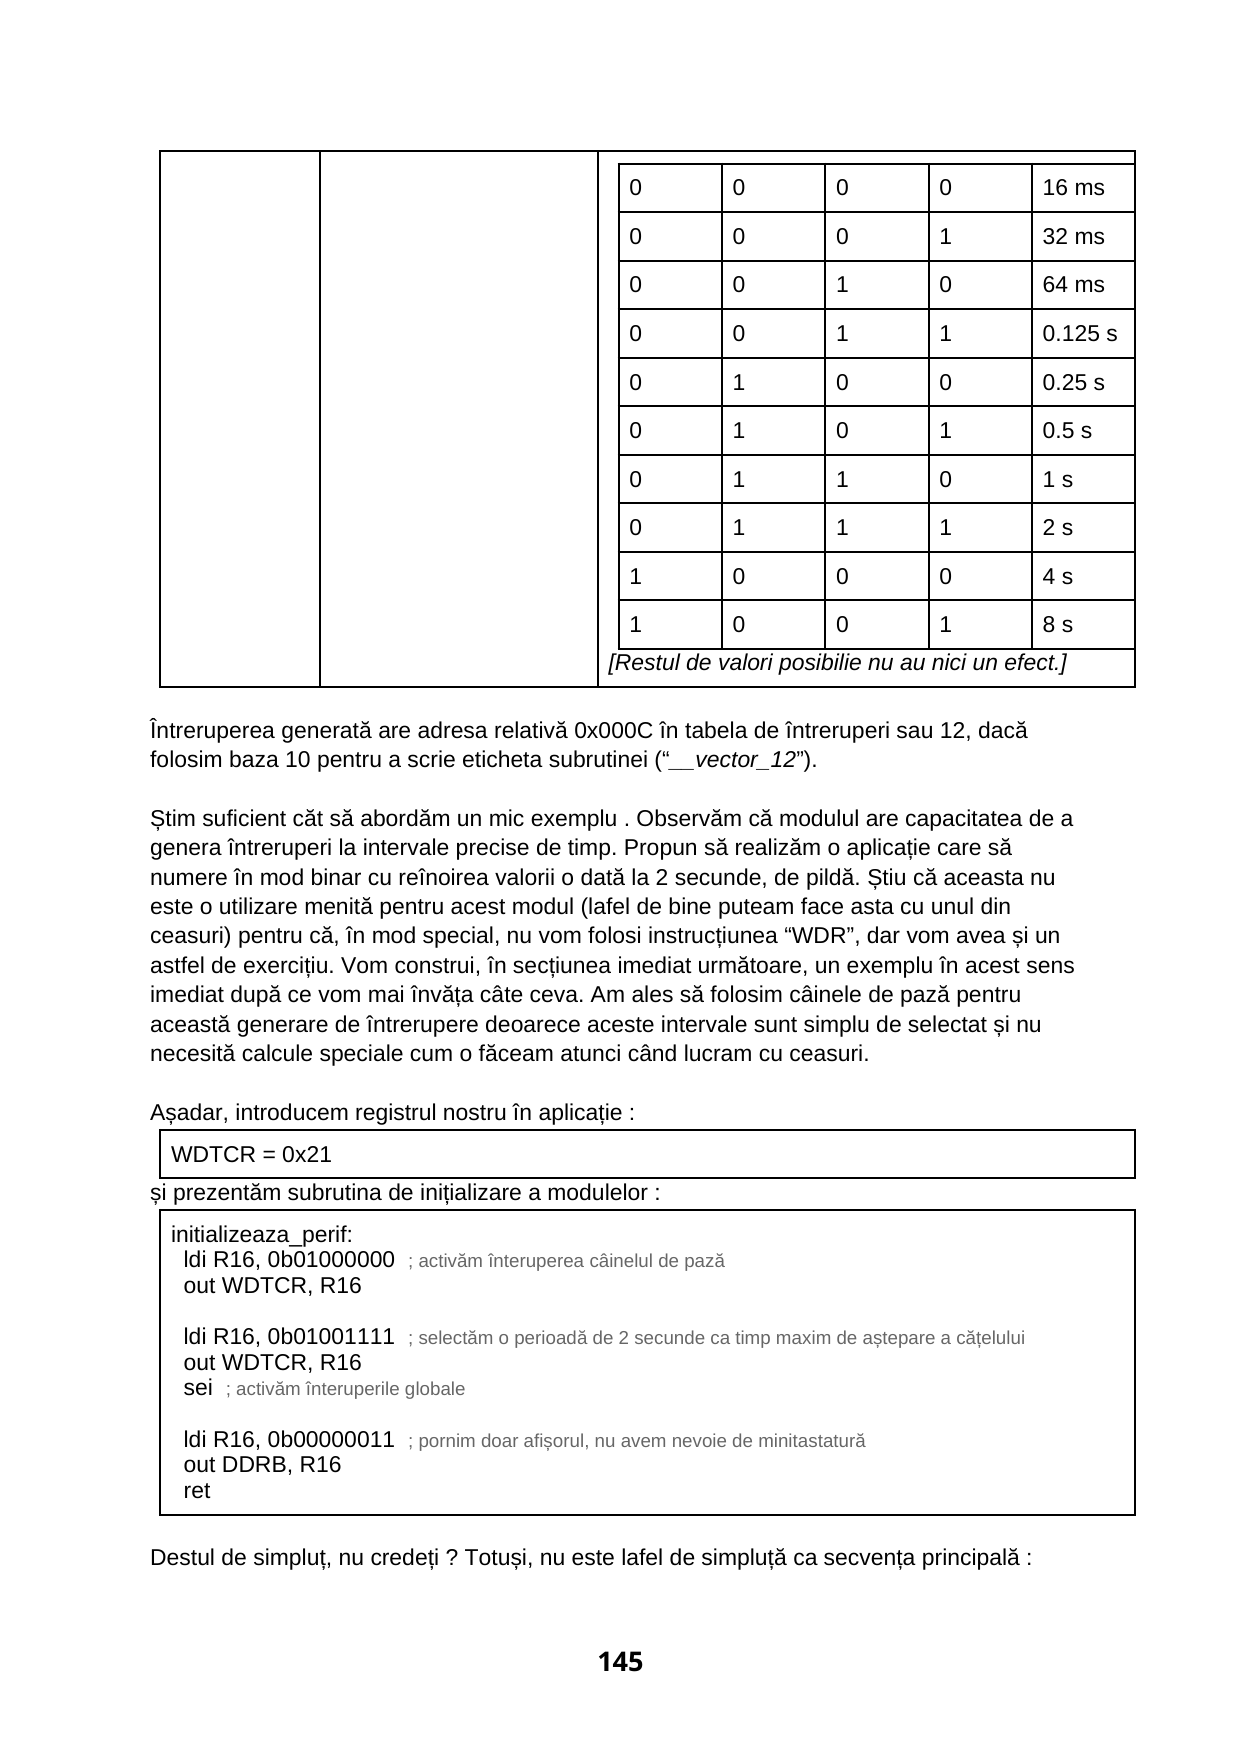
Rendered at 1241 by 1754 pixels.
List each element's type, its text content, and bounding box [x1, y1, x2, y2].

table_cell 1 s [1033, 456, 1134, 502]
table_header initializeaza_perif: ldi R16, 0b01000000 ; activăm înteruperea câinelul de pază out WDTCR, R16 ldi R16, 0b01001111 ; selectăm o perioadă de 2 secunde ca timp maxim de aștepare a cățelului out WDTCR, R16 sei ; activăm înteruperile globale ldi R16, 0b00000011 ; pornim doar afișorul, nu avem nevoie de minitastatură out DDRB, R16 ret [161, 1211, 1134, 1513]
text Destul de simpluț, nu credeți ? Totuși, nu este lafel de simpluță ca secvența principală : [150, 1545, 1091, 1571]
table_cell [321, 152, 597, 686]
table_cell 0 [930, 359, 1031, 405]
table_cell 1 [826, 262, 928, 308]
table_cell 1 [620, 553, 721, 599]
table_cell 0 [723, 165, 824, 211]
table_cell 0 [723, 213, 824, 259]
table_cell 64 ms [1033, 262, 1134, 308]
table_cell 2 s [1033, 504, 1134, 551]
table_cell 0 [620, 359, 721, 405]
table_cell 0 [723, 601, 824, 648]
table_cell 1 [826, 310, 928, 357]
table_cell 1 [826, 504, 928, 551]
table_cell 1 [930, 601, 1031, 648]
table_cell 0 [826, 213, 928, 259]
table_header WDTCR = 0x21 [161, 1131, 1134, 1177]
table_cell 0 [826, 165, 928, 211]
table_cell 0 [620, 213, 721, 259]
table_cell 0 [620, 504, 721, 551]
table_cell 0 [930, 553, 1031, 599]
table_cell 1 [930, 407, 1031, 454]
table_cell 0 [723, 553, 824, 599]
table_cell 0 [620, 407, 721, 454]
table_cell [161, 152, 319, 686]
table_cell 0 [826, 553, 928, 599]
table_cell 4 s [1033, 553, 1134, 599]
table_cell 0 [723, 262, 824, 308]
table_cell 1 [826, 456, 928, 502]
table_cell 0 [930, 165, 1031, 211]
table_cell 0 [620, 456, 721, 502]
table_cell [Restul de valori posibilie nu au nici un efect.] [599, 152, 1134, 686]
table_cell 0.125 s [1033, 310, 1134, 357]
text Întreruperea generată are adresa relativă 0x000C în tabela de întreruperi sau 12, dacă folosim baza 10 pentru a scrie eticheta subrutinei (“__vector_12”). [150, 717, 1091, 772]
table_cell 0 [826, 601, 928, 648]
table_cell 1 [930, 504, 1031, 551]
table_cell 1 [723, 359, 824, 405]
table_cell 0 [620, 262, 721, 308]
text Știm suficient căt să abordăm un mic exemplu . Observăm că modulul are capacitatea de a genera întreruperi la intervale precise de timp. Propun să realizăm o aplicație care să numere în mod binar cu reînoirea valorii o dată la 2 secunde, de pildă. Știu că aceasta nu este o utilizare menită pentru acest modul (lafel de bine puteam face asta cu unul din ceasuri) pentru că, în mod special, nu vom folosi instrucțiunea “WDR”, dar vom avea și un astfel de exercițiu. Vom construi, în secțiunea imediat următoare, un exemplu în acest sens imediat după ce vom mai învăța câte ceva. Am ales să folosim câinele de pază pentru această generare de întrerupere deoarece aceste intervale sunt simplu de selectat și nu necesită calcule speciale cum o făceam atunci când lucram cu ceasuri. [150, 806, 1091, 1066]
table_cell 1 [723, 456, 824, 502]
text și prezentăm subrutina de inițializare a modulelor : [150, 1179, 1091, 1205]
table_cell 0.5 s [1033, 407, 1134, 454]
table_cell 0 [723, 310, 824, 357]
table_cell 8 s [1033, 601, 1134, 648]
table_cell 1 [723, 504, 824, 551]
table_cell 32 ms [1033, 213, 1134, 259]
table_cell 0 [826, 359, 928, 405]
table_cell 1 [930, 213, 1031, 259]
table_cell 0 [620, 310, 721, 357]
table_cell 0 [930, 456, 1031, 502]
table_cell 16 ms [1033, 165, 1134, 211]
table_cell 0 [930, 262, 1031, 308]
table_cell 1 [620, 601, 721, 648]
table_cell 0 [620, 165, 721, 211]
table_cell 0.25 s [1033, 359, 1134, 405]
table_cell 1 [723, 407, 824, 454]
text Așadar, introducem registrul nostru în aplicație : [150, 1099, 1091, 1125]
table_cell 0 [826, 407, 928, 454]
table_cell 1 [930, 310, 1031, 357]
